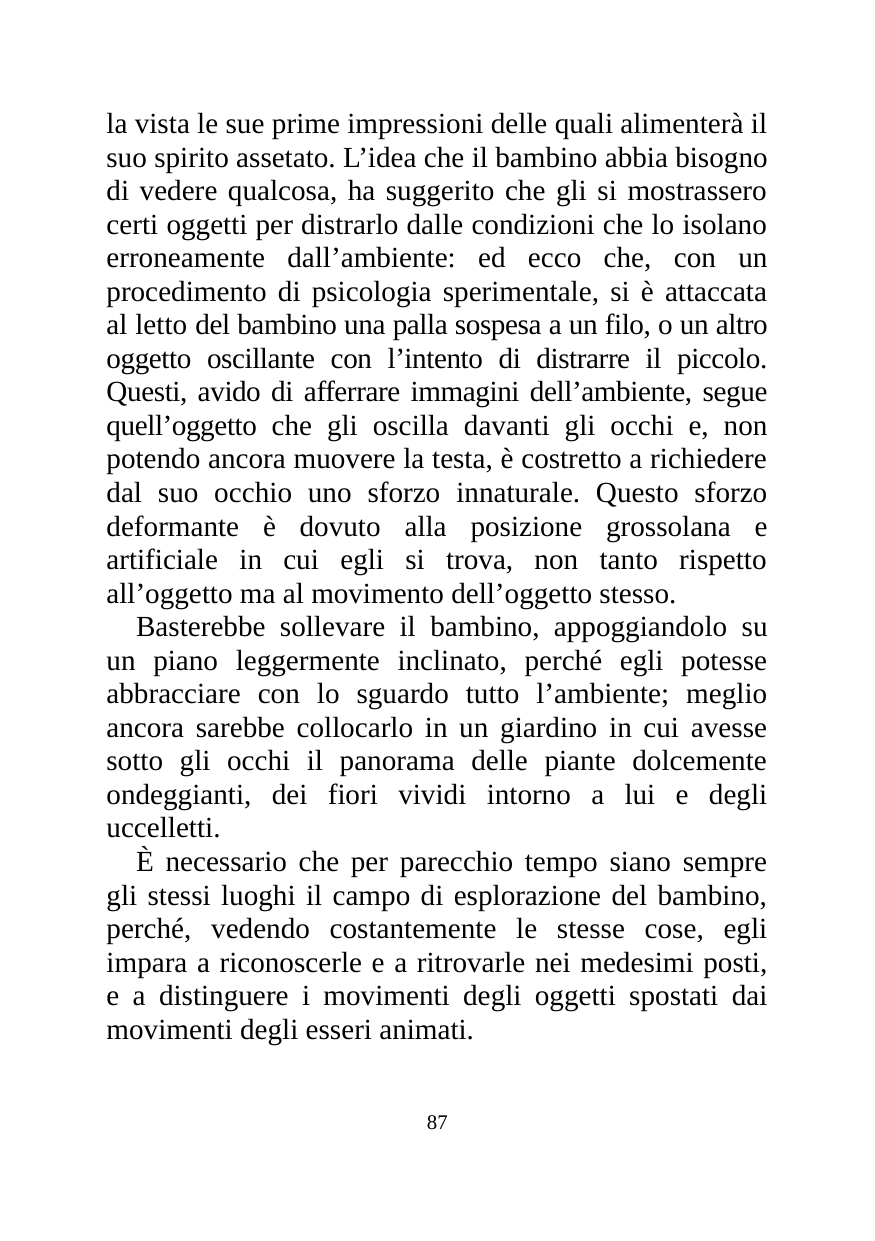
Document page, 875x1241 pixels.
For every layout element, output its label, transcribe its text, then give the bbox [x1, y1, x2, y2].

text la vista le sue prime impressioni delle quali alimenterà il suo spirito assetato. L’idea che il bambino abbia bisogno di vedere qualcosa, ha suggerito che gli si mostrassero certi oggetti per distrarlo dalle condizioni che lo isolano erroneamente dall’ambiente: ed ecco che, con un procedimento di psicologia sperimentale, si è attaccata al letto del bambino una palla sospesa a un filo, o un altro oggetto oscillante con l’intento di distrarre il piccolo. Questi, avido di afferrare immagini dell’ambiente, segue quell’oggetto che gli oscilla davanti gli occhi e, non potendo ancora muovere la testa, è costretto a richiedere dal suo occhio uno sforzo innaturale. Questo sforzo deformante è dovuto alla posizione grossolana e artificiale in cui egli si trova, non tanto rispetto all’oggetto ma al movimento dell’oggetto stesso. [106, 106, 768, 609]
text È necessario che per parecchio tempo siano sempre gli stessi luoghi il campo di esplorazione del bambino, perché, vedendo costantemente le stesse cose, egli impara a riconoscerle e a ritrovarle nei medesimi posti, e a distinguere i movimenti degli oggetti spostati dai movimenti degli esseri animati. [106, 844, 768, 1045]
text Basterebbe sollevare il bambino, appoggiandolo su un piano leggermente inclinato, perché egli potesse abbracciare con lo sguardo tutto l’ambiente; meglio ancora sarebbe collocarlo in un giardino in cui avesse sotto gli occhi il panorama delle piante dolcemente ondeggianti, dei fiori vividi intorno a lui e degli uccelletti. [106, 609, 768, 844]
